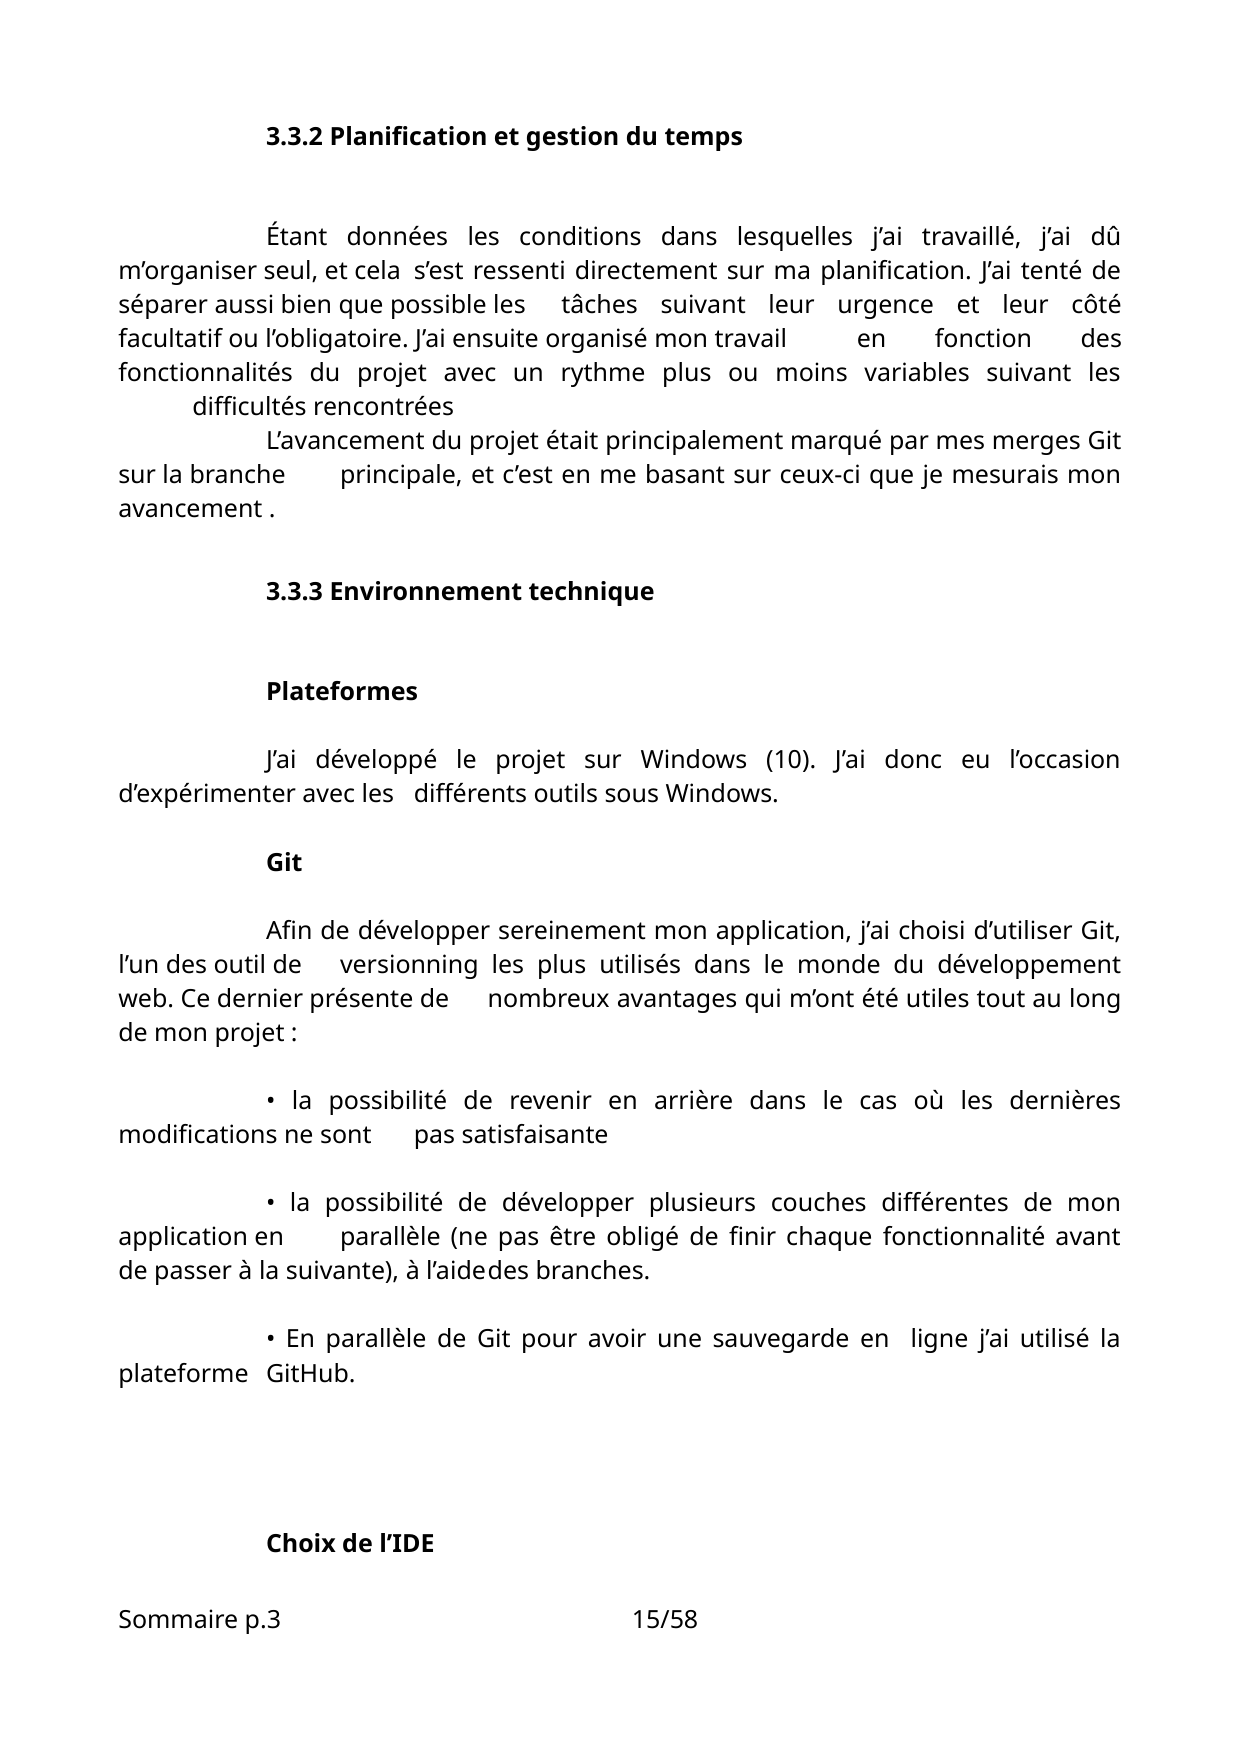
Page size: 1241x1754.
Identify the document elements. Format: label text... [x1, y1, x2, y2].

text Plateformes [118, 674, 1122, 708]
text Choix de l’IDE [118, 1526, 1122, 1559]
text L’avancement du projet était principalement marqué par mes merges Git sur la branche principale, et c’est en me basant sur ceux-ci que je mesurais mon avancement . [118, 423, 1122, 525]
text Git [118, 844, 1122, 878]
text J’ai développé le projet sur Windows (10). J’ai donc eu l’occasion d’expérimenter avec les différents outils sous Windows. [118, 742, 1122, 810]
text • En parallèle de Git pour avoir une sauvegarde en ligne j’ai utilisé la plateforme GitHub. [118, 1321, 1122, 1389]
subtitle 3.3.2 Planification et gestion du temps [118, 118, 1122, 152]
text • la possibilité de développer plusieurs couches différentes de mon application en parallèle (ne pas être obligé de finir chaque fonctionnalité avant de passer à la suivante), à l’aide des branches. [118, 1185, 1122, 1287]
text Afin de développer sereinement mon application, j’ai choisi d’utiliser Git, l’un des outil de versionning les plus utilisés dans le monde du développement web. Ce dernier présente de nombreux avantages qui m’ont été utiles tout au long de mon projet : [118, 912, 1122, 1049]
text • la possibilité de revenir en arrière dans le cas où les dernières modifications ne sont pas satisfaisante [118, 1083, 1122, 1151]
subtitle 3.3.3 Environnement technique [118, 574, 1122, 608]
text Étant données les conditions dans lesquelles j’ai travaillé, j’ai dû m’organiser seul, et cela s’est ressenti directement sur ma planification. J’ai tenté de séparer aussi bien que possible les tâches suivant leur urgence et leur côté facultatif ou l’obligatoire. J’ai ensuite organisé mon travail en fonction des fonctionnalités du projet avec un rythme plus ou moins variables suivant les difficultés rencontrées [118, 218, 1122, 423]
